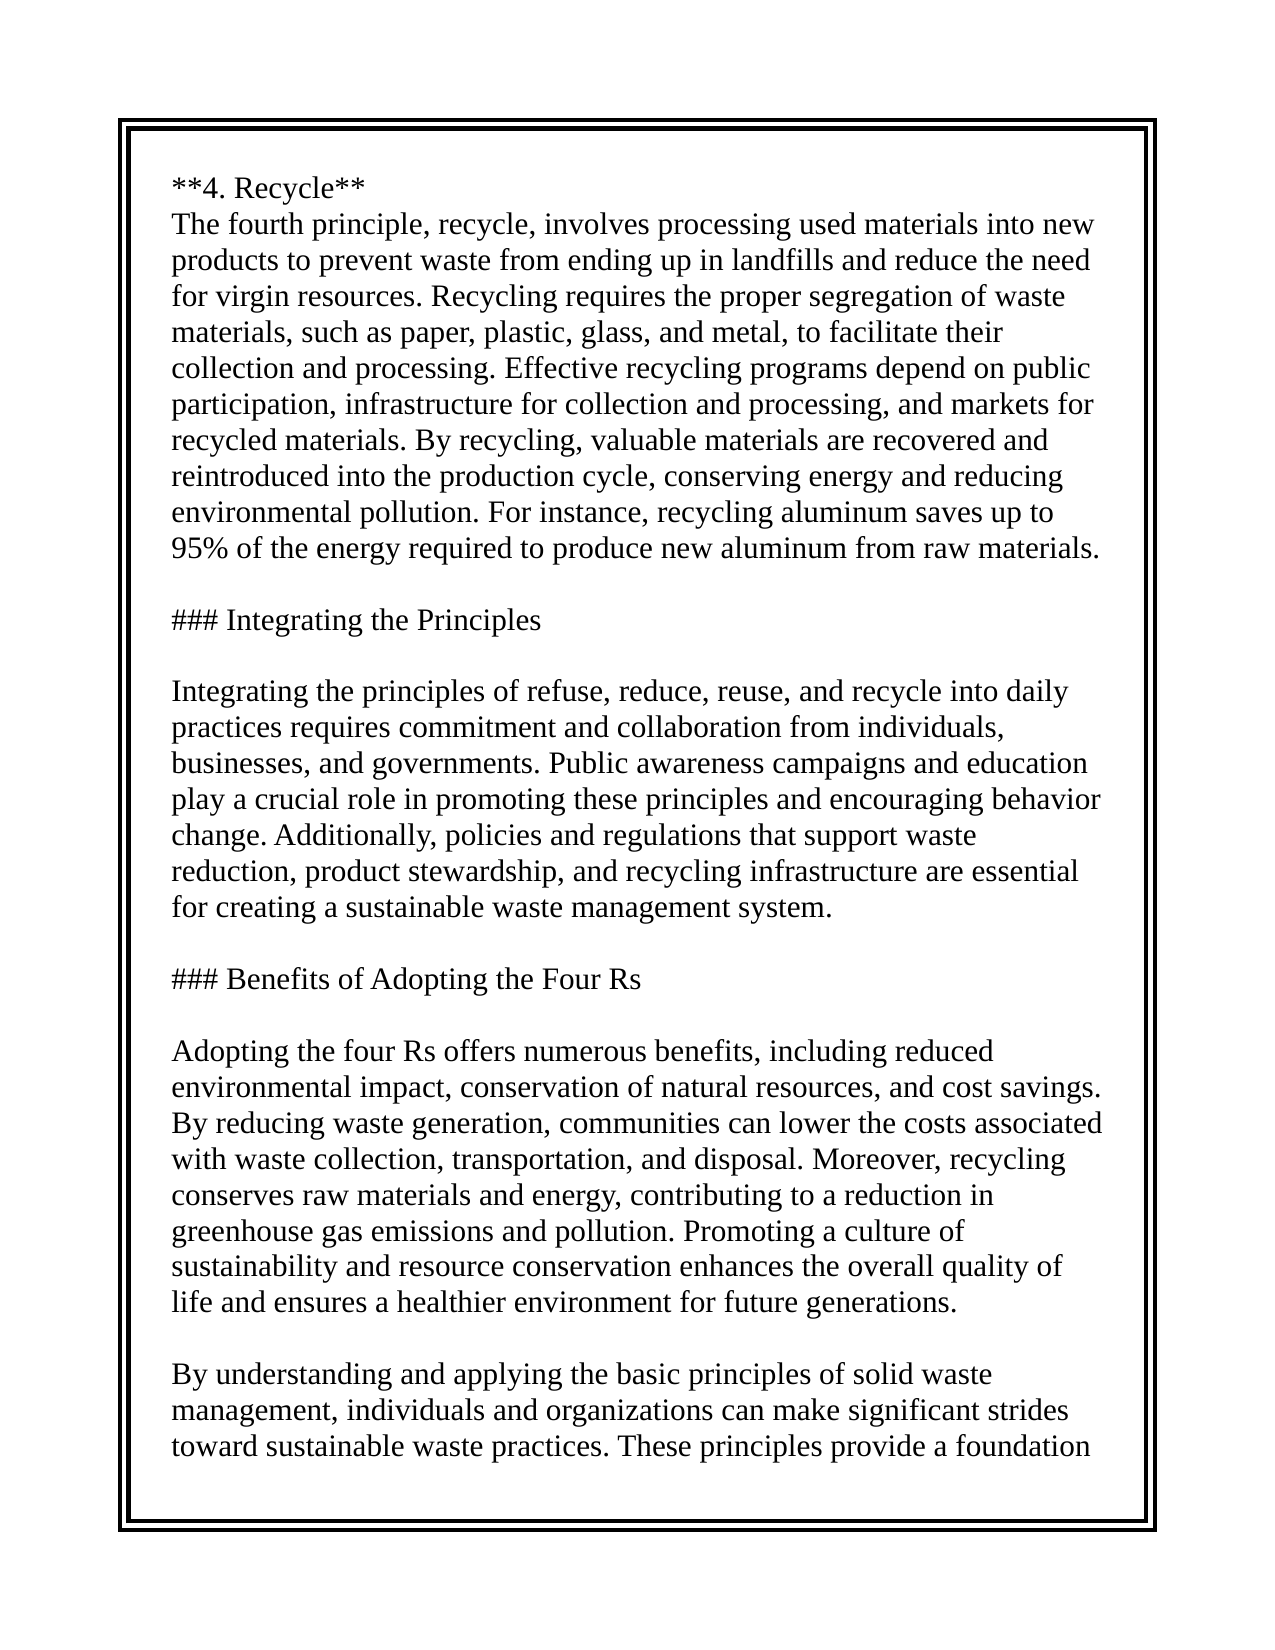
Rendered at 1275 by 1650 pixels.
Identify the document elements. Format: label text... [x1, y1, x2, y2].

text **4. Recycle** The fourth principle, recycle, involves processing used materials into new products to prevent waste from ending up in landfills and reduce the need for virgin resources. Recycling requires the proper segregation of waste materials, such as paper, plastic, glass, and metal, to facilitate their collection and processing. Effective recycling programs depend on public participation, infrastructure for collection and processing, and markets for recycled materials. By recycling, valuable materials are recovered and reintroduced into the production cycle, conserving energy and reducing environmental pollution. For instance, recycling aluminum saves up to 95% of the energy required to produce new aluminum from raw materials. ### Integrating the Principles Integrating the principles of refuse, reduce, reuse, and recycle into daily practices requires commitment and collaboration from individuals, businesses, and governments. Public awareness campaigns and education play a crucial role in promoting these principles and encouraging behavior change. Additionally, policies and regulations that support waste reduction, product stewardship, and recycling infrastructure are essential for creating a sustainable waste management system. ### Benefits of Adopting the Four Rs Adopting the four Rs offers numerous benefits, including reduced environmental impact, conservation of natural resources, and cost savings. By reducing waste generation, communities can lower the costs associated with waste collection, transportation, and disposal. Moreover, recycling conserves raw materials and energy, contributing to a reduction in greenhouse gas emissions and pollution. Promoting a culture of sustainability and resource conservation enhances the overall quality of life and ensures a healthier environment for future generations. By understanding and applying the basic principles of solid waste management, individuals and organizations can make significant strides toward sustainable waste practices. These principles provide a foundation [171, 134, 1104, 1463]
